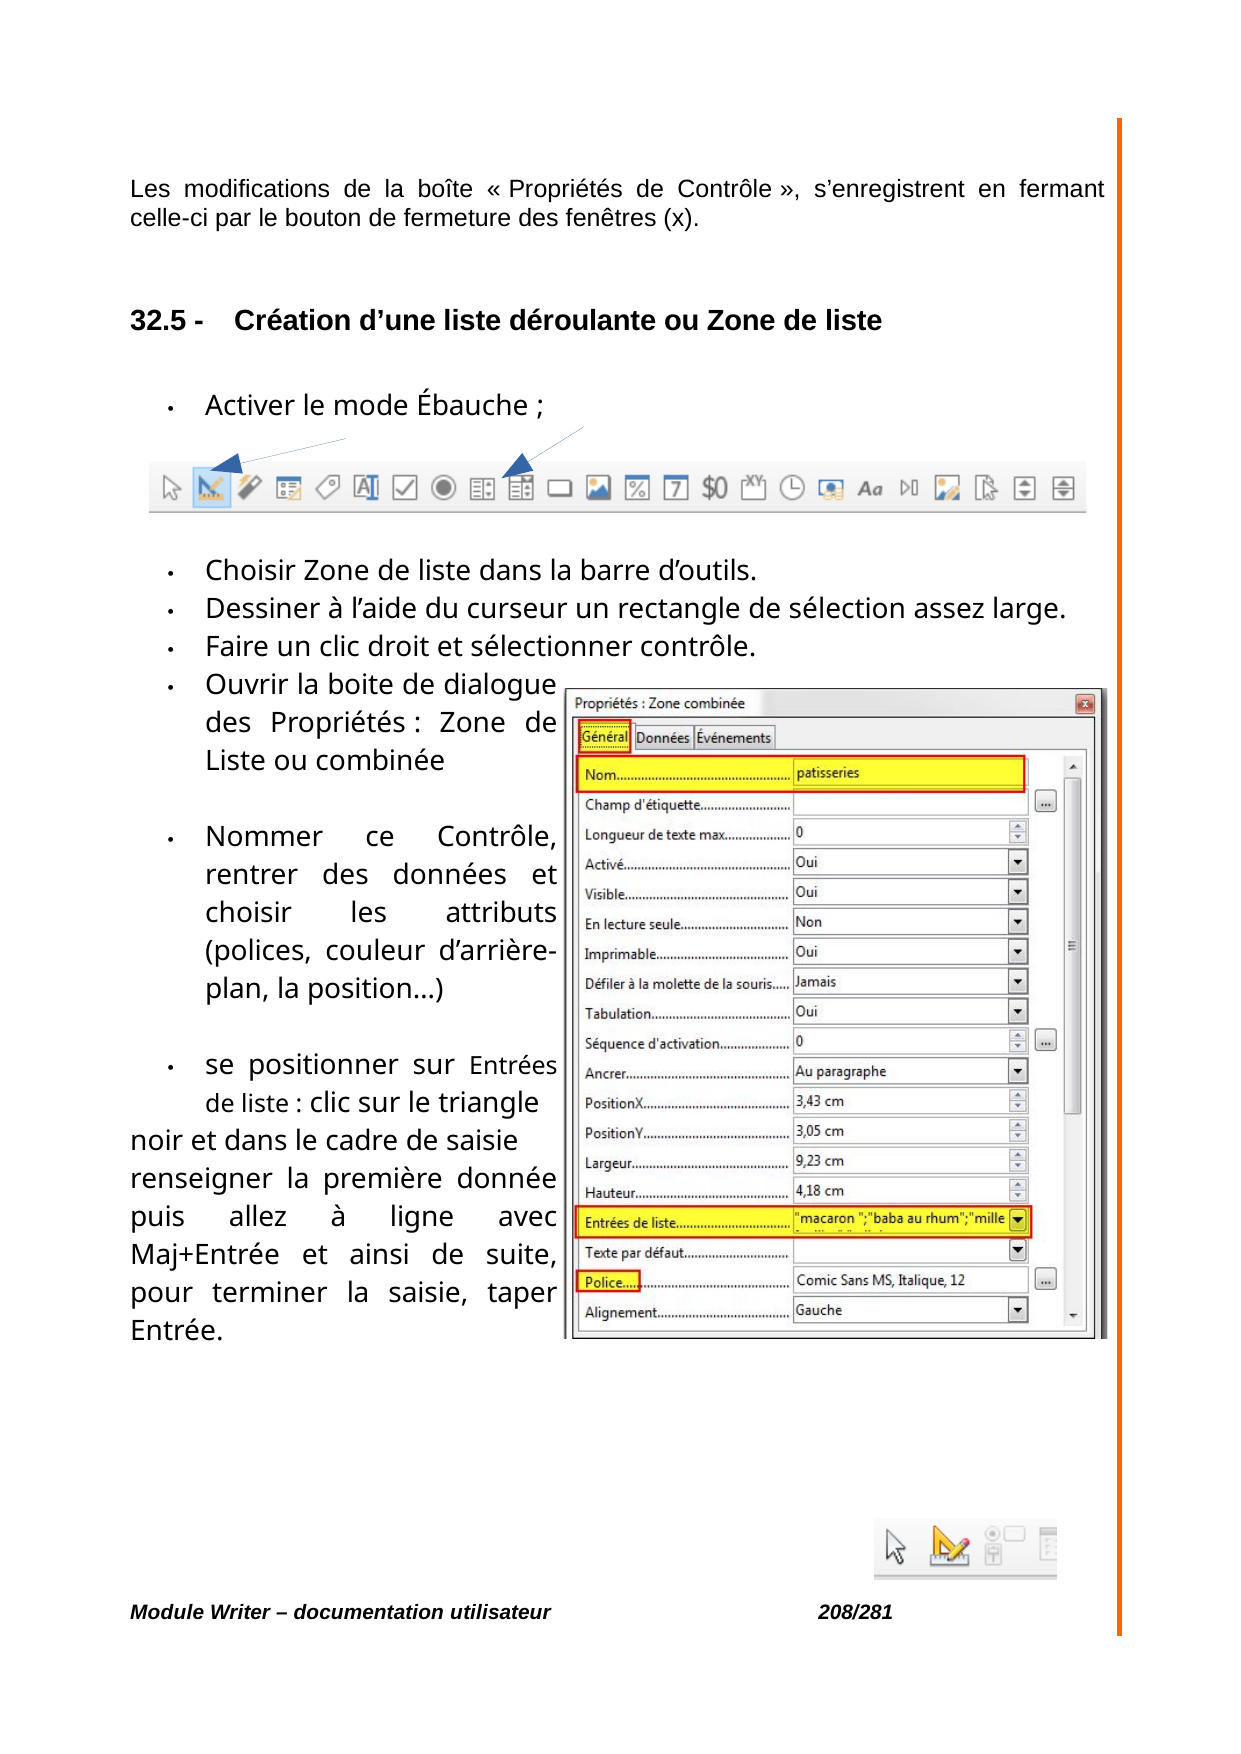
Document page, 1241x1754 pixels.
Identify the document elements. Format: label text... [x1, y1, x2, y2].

text noir et dans le cadre de saisie [130, 1121, 563, 1159]
list Choisir Zone de liste dans la barre d’outils. [167, 550, 1105, 588]
list Activer le mode Ébauche ; [167, 385, 1105, 423]
list Faire un clic droit et sélectionner contrôle. [167, 626, 1105, 664]
text Les modifications de la boîte « Propriétés de Contrôle », s’enregistrent en fermant celle-ci par le bouton de fermeture des fenêtres (x). [130, 174, 1105, 232]
list Nommer ce Contrôle, rentrer des données et choisir les attributs (polices, couleur d’arrière-plan, la position…) [167, 816, 563, 1007]
text renseigner la première donnée puis allez à ligne avec Maj+Entrée et ainsi de suite, pour terminer la saisie, taper Entrée. [130, 1159, 1105, 1349]
list se positionner sur Entrées de liste : clic sur le triangle [167, 1044, 563, 1121]
picture [148, 461, 1087, 513]
list Ouvrir la boite de dialogue des Propriétés : Zone de Liste ou combinée [167, 664, 1105, 778]
picture [874, 1518, 1057, 1580]
subtitle Création d’une liste déroulante ou Zone de liste [130, 303, 1105, 336]
list Dessiner à l’aide du curseur un rectangle de sélection assez large. [167, 588, 1105, 626]
picture [563, 688, 1108, 1339]
